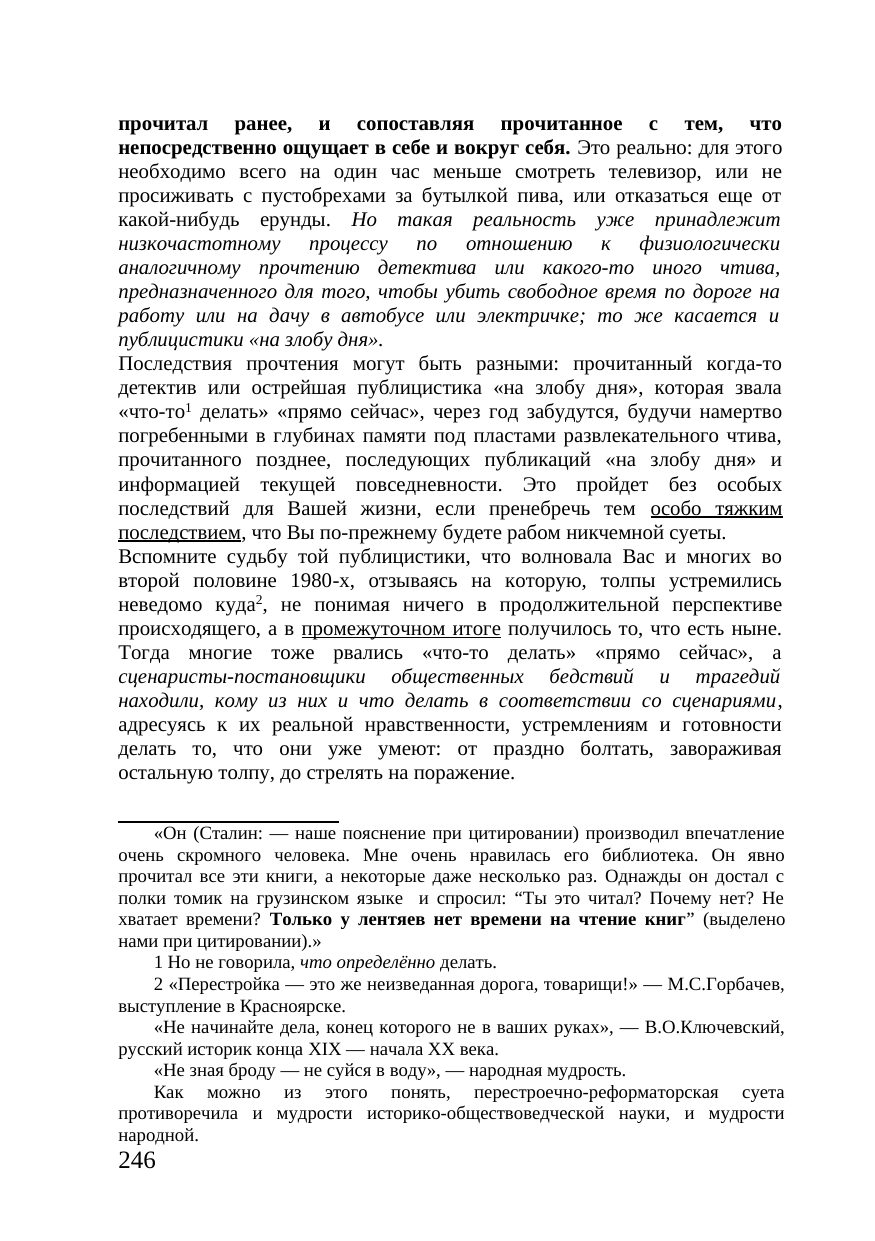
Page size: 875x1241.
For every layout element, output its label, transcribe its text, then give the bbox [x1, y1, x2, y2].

text Последствия прочтения могут быть разными: прочитанный когда-то детектив или острейшая публицистика «на злобу дня», которая звала «что-то делать» «прямо сейчас», через год забудутся, будучи намертво погребенными в глубинах памяти под пластами развлекательного чтива, прочитанного позднее, последующих публикаций «на злобу дня» и информацией текущей повседневности. Это пройдет без особых последствий для Вашей жизни, если пренебречь тем особо тяжким последствием, что Вы по-прежнему будете рабом никчемной суеты. [118, 351, 783, 544]
text «Перестройка — это же неизведанная дорога, товарищи!» — М.С.Горбачев, выступление в Красноярске. [118, 973, 786, 1016]
text Как можно из этого понять, перестроечно-реформаторская суета противоречила и мудрости историко-обществоведческой науки, и мудрости народной. [118, 1081, 786, 1145]
text «Не зная броду — не суйся в воду», — народная мудрость. [118, 1059, 786, 1081]
text Но не говорила, что определённо делать. [118, 951, 786, 973]
text Вспомните судьбу той публицистики, что волновала Вас и многих во второй половине 1980‑х, отзываясь на которую, толпы устремились неведомо куда, не понимая ничего в продолжительной перспективе происходящего, а в промежуточном итоге получилось то, что есть ныне. Тогда многие тоже рвались «что-то делать» «прямо сейчас», а сценаристы-постановщики общественных бедствий и трагедий находили, кому из них и что делать в соответствии со сценариями, адресуясь к их реальной нравственности, устремлениям и готовности делать то, что они уже умеют: от праздно болтать, завораживая остальную толпу, до стрелять на поражение. [118, 544, 783, 784]
text «Не начинайте дела, конец которого не в ваших руках», — В.О.Ключевский, русский историк конца XIX — начала ХХ века. [118, 1016, 786, 1059]
text прочитал ранее, и сопоставляя прочитанное с тем, что непосредственно ощущает в себе и вокруг себя. Это реально: для этого необходимо всего на один час меньше смотреть телевизор, или не просиживать с пустобрехами за бутылкой пива, или отказаться еще от какой-нибудь ерунды. Но такая реальность уже принадлежит низкочастотному процессу по отношению к физиологически аналогичному прочтению детектива или какого-то иного чтива, предназначенного для того, чтобы убить свободное время по дороге на работу или на дачу в автобусе или электричке; то же касается и публицистики «на злобу дня». [118, 111, 783, 351]
text «Он (Сталин: — наше пояснение при цитировании) производил впечатление очень скромного человека. Мне очень нравилась его библиотека. Он явно прочитал все эти книги, а некоторые даже несколько раз. Однажды он достал с полки томик на грузинском языке и спросил: “Ты это читал? Почему нет? Не хватает времени? Только у лентяев нет времени на чтение книг” (выделено нами при цитировании).» [118, 822, 786, 951]
